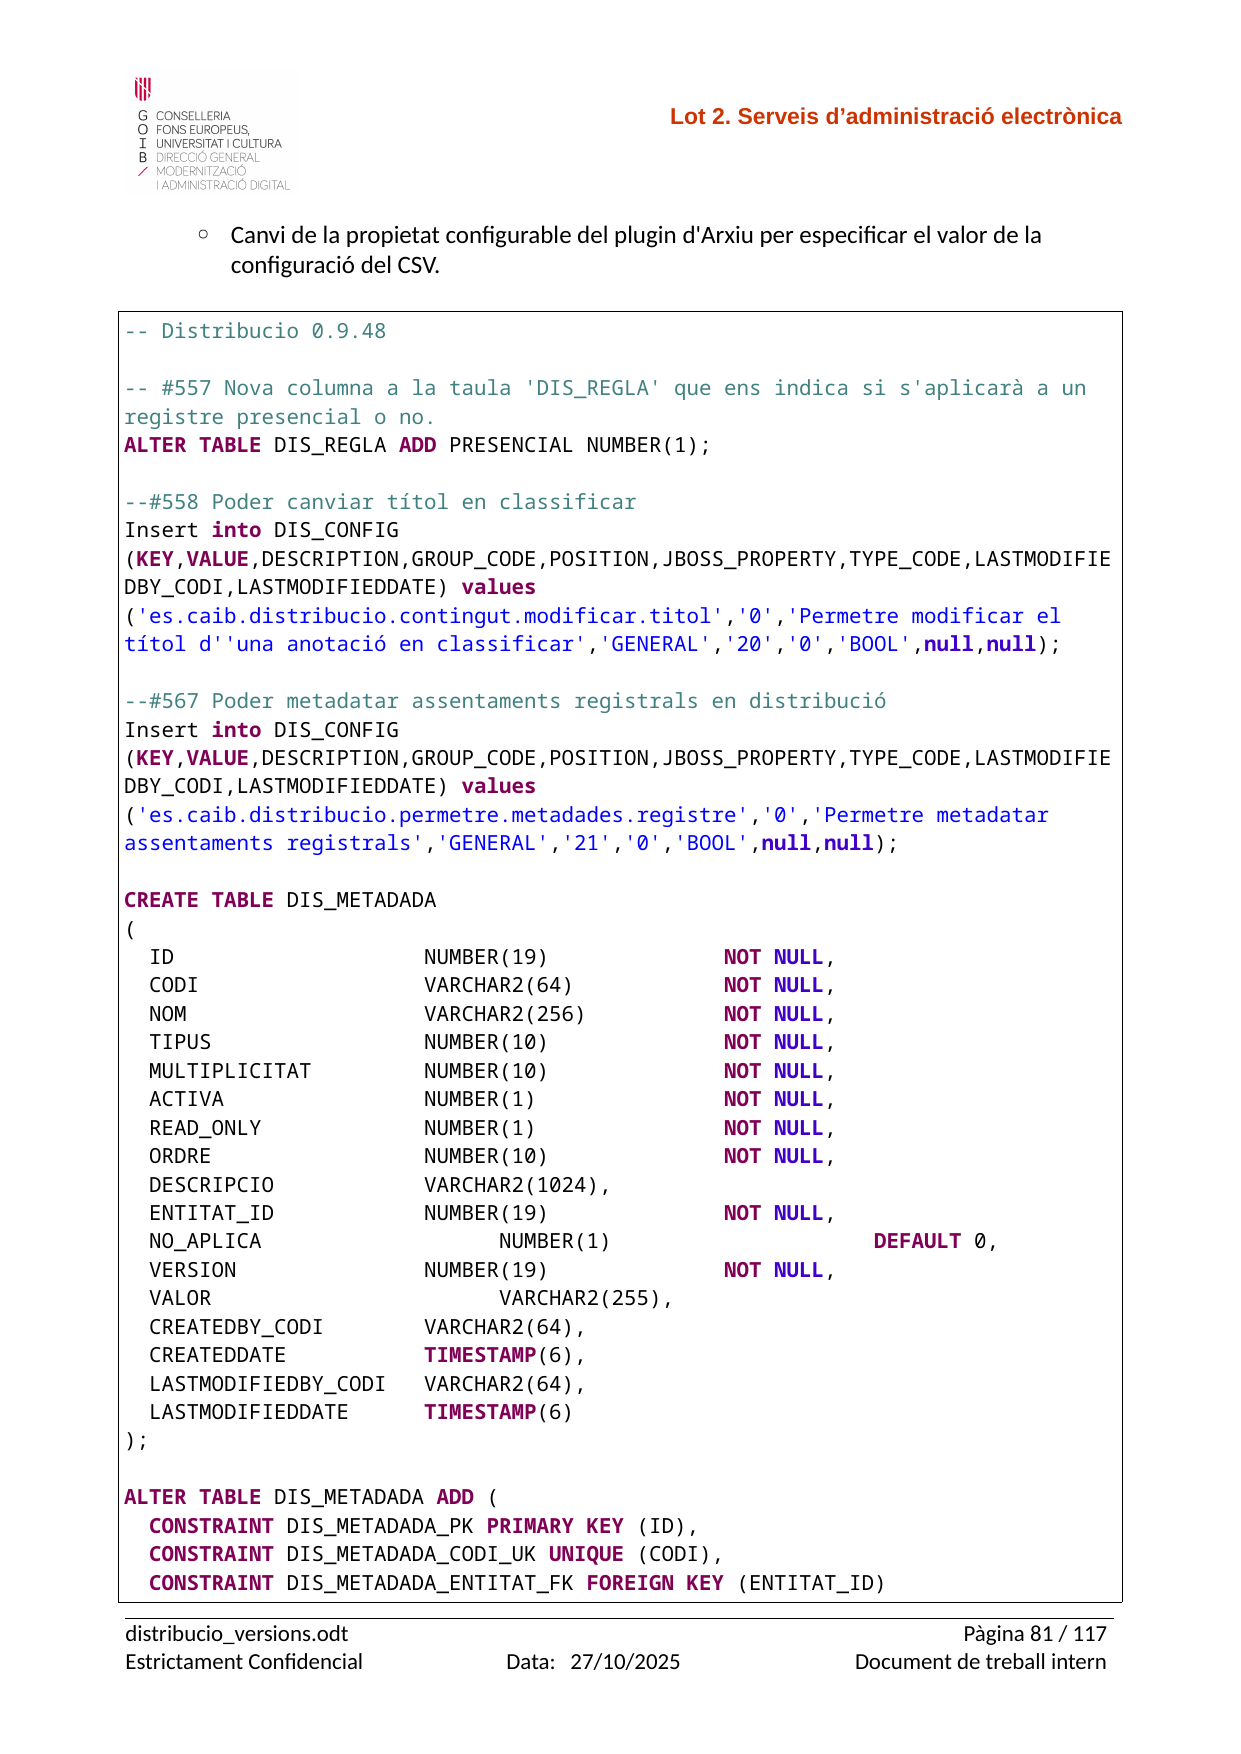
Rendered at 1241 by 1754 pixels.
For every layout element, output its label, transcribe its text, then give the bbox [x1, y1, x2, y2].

list Canvi de la propietat configurable del plugin d'Arxiu per especificar el valor de la configuració del CSV. [193, 219, 1122, 280]
table_header -- Distribucio 0.9.48 -- #557 Nova columna a la taula 'DIS_REGLA' que ens indica si s'aplicarà a un registre presencial o no. ALTER TABLE DIS_REGLA ADD PRESENCIAL NUMBER(1); --#558 Poder canviar títol en classificar Insert into DIS_CONFIG (KEY,VALUE,DESCRIPTION,GROUP_CODE,POSITION,JBOSS_PROPERTY,TYPE_CODE,LASTMODIFIEDBY_CODI,LASTMODIFIEDDATE) values ('es.caib.distribucio.contingut.modificar.titol','0','Permetre modificar el títol d''una anotació en classificar','GENERAL','20','0','BOOL',null,null); --#567 Poder metadatar assentaments registrals en distribució Insert into DIS_CONFIG (KEY,VALUE,DESCRIPTION,GROUP_CODE,POSITION,JBOSS_PROPERTY,TYPE_CODE,LASTMODIFIEDBY_CODI,LASTMODIFIEDDATE) values ('es.caib.distribucio.permetre.metadades.registre','0','Permetre metadatar assentaments registrals','GENERAL','21','0','BOOL',null,null); CREATE TABLE DIS_METADADA ( ID NUMBER(19) NOT NULL, CODI VARCHAR2(64) NOT NULL, NOM VARCHAR2(256) NOT NULL, TIPUS NUMBER(10) NOT NULL, MULTIPLICITAT NUMBER(10) NOT NULL, ACTIVA NUMBER(1) NOT NULL, READ_ONLY NUMBER(1) NOT NULL, ORDRE NUMBER(10) NOT NULL, DESCRIPCIO VARCHAR2(1024), ENTITAT_ID NUMBER(19) NOT NULL, NO_APLICA NUMBER(1) DEFAULT 0, VERSION NUMBER(19) NOT NULL, VALOR VARCHAR2(255), CREATEDBY_CODI VARCHAR2(64), CREATEDDATE TIMESTAMP(6), LASTMODIFIEDBY_CODI VARCHAR2(64), LASTMODIFIEDDATE TIMESTAMP(6) ); ALTER TABLE DIS_METADADA ADD ( CONSTRAINT DIS_METADADA_PK PRIMARY KEY (ID), CONSTRAINT DIS_METADADA_CODI_UK UNIQUE (CODI), CONSTRAINT DIS_METADADA_ENTITAT_FK FOREIGN KEY (ENTITAT_ID) [119, 312, 1122, 1602]
picture [126, 70, 299, 197]
